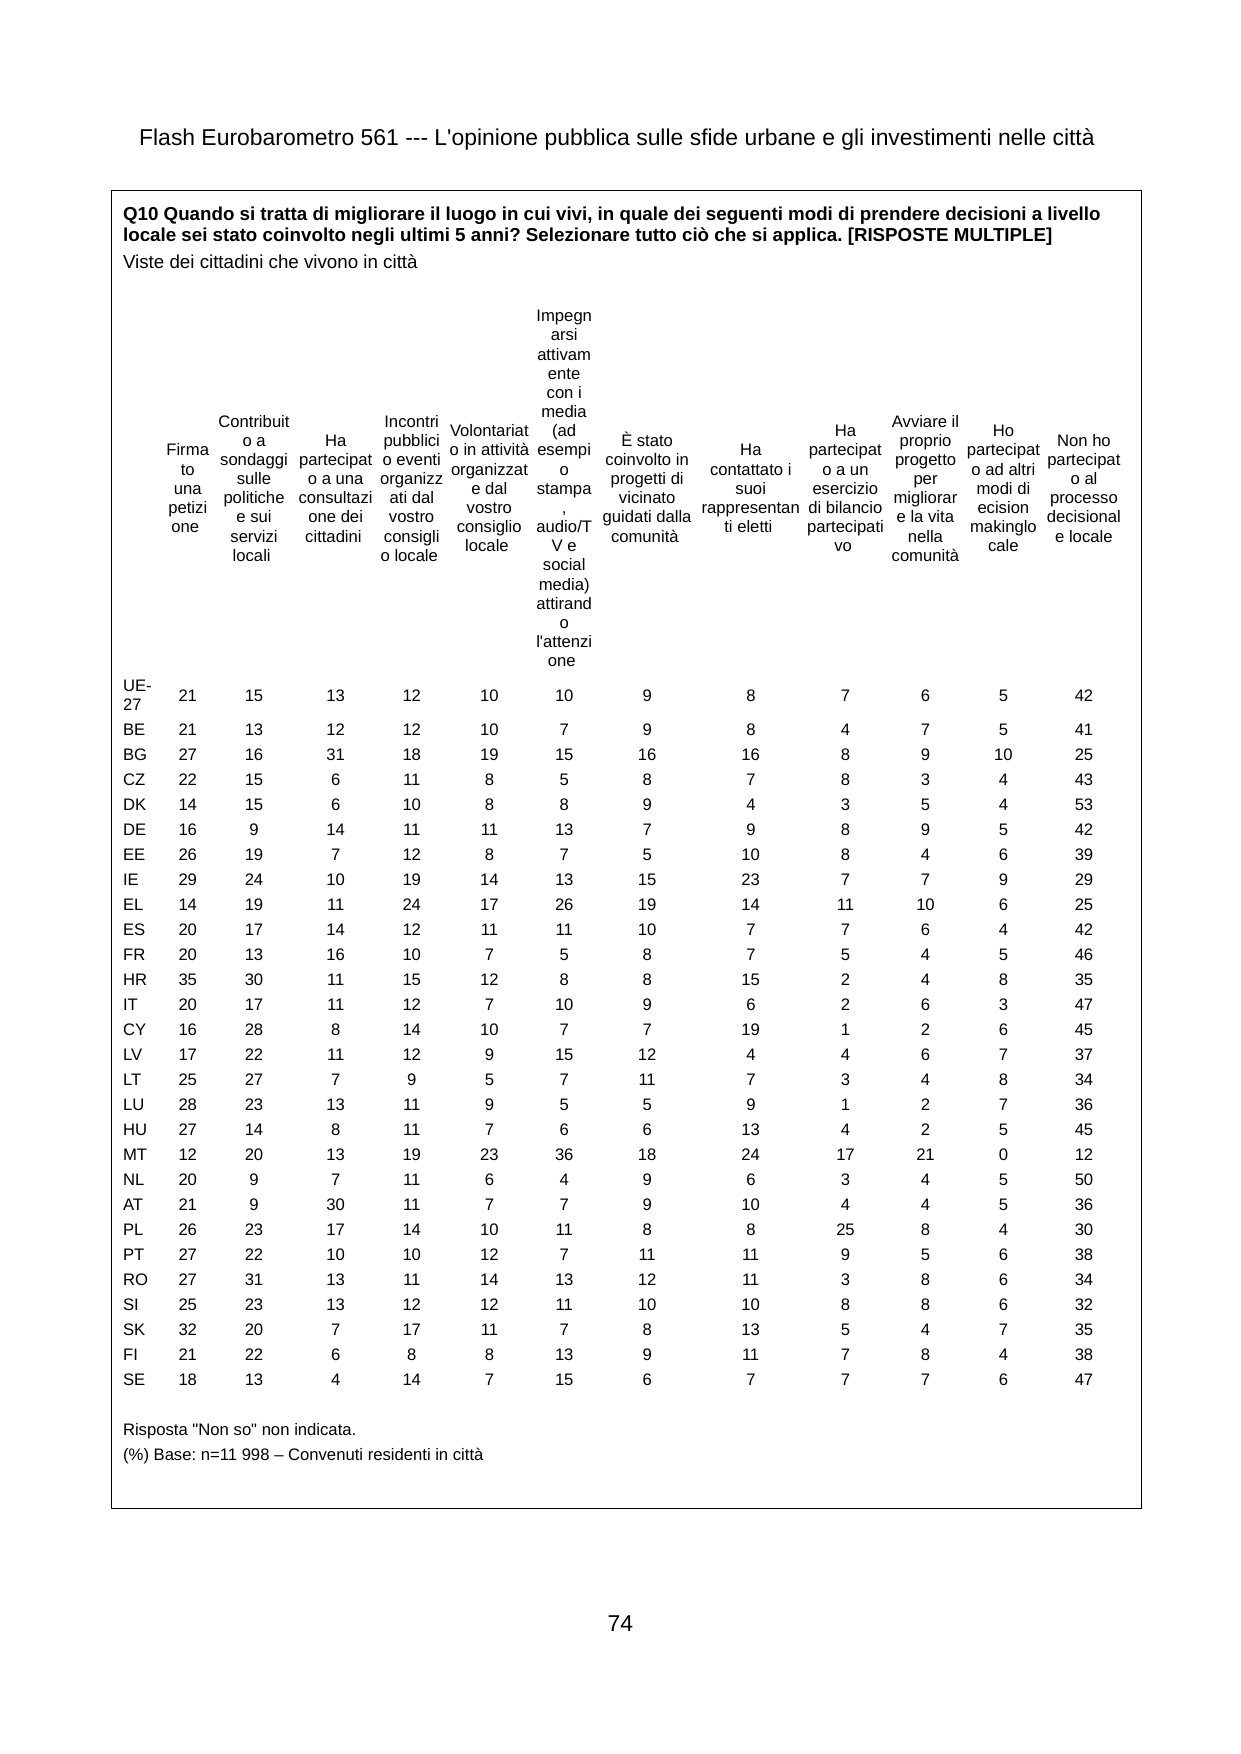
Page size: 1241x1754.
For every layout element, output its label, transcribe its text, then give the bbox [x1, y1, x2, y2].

table_cell 10 [377, 792, 446, 817]
table_cell 30 [214, 967, 294, 992]
table_cell Contribuito a sondaggi sulle politiche e sui servizi locali [214, 303, 294, 673]
table_cell 8 [596, 1317, 698, 1342]
table_cell 2 [888, 1017, 963, 1042]
table_cell 50 [1044, 1167, 1124, 1192]
table_cell SK [120, 1317, 161, 1342]
table_cell 10 [446, 1217, 532, 1242]
table_cell 1 [803, 1017, 887, 1042]
table_cell 6 [963, 1242, 1043, 1267]
table_cell 23 [214, 1092, 294, 1117]
table_cell 21 [161, 1192, 213, 1217]
table_cell 13 [214, 717, 294, 742]
table_cell 5 [888, 792, 963, 817]
table_cell 14 [446, 867, 532, 892]
table_cell 8 [446, 842, 532, 867]
table_cell 6 [532, 1117, 596, 1142]
table_cell 28 [161, 1092, 213, 1117]
table_cell 46 [1044, 942, 1124, 967]
table_cell DK [120, 792, 161, 817]
table_cell 9 [596, 717, 698, 742]
table_cell 9 [596, 1167, 698, 1192]
table_cell 5 [532, 1092, 596, 1117]
table_cell [446, 1392, 532, 1417]
table_cell 8 [446, 792, 532, 817]
table_cell 7 [803, 867, 887, 892]
table_cell 3 [963, 992, 1043, 1017]
table_cell 22 [161, 767, 213, 792]
table_cell 2 [803, 992, 887, 1017]
table_cell ES [120, 917, 161, 942]
table_cell 9 [596, 1192, 698, 1217]
table_cell 4 [888, 1317, 963, 1342]
table_cell 13 [294, 1142, 377, 1167]
table_cell 2 [888, 1092, 963, 1117]
table_cell 12 [377, 673, 446, 717]
table_cell 35 [1044, 1317, 1124, 1342]
table_cell 13 [294, 1292, 377, 1317]
table_cell 6 [888, 917, 963, 942]
table_cell 6 [294, 767, 377, 792]
table_cell 7 [532, 717, 596, 742]
table_cell 25 [803, 1217, 887, 1242]
table_cell 8 [698, 717, 803, 742]
table_cell 4 [532, 1167, 596, 1192]
table_cell PL [120, 1217, 161, 1242]
table_cell 9 [698, 817, 803, 842]
table_cell (%) Base: n=11 998 – Convenuti residenti in città [120, 1442, 1124, 1467]
table_cell 7 [532, 1317, 596, 1342]
table_cell DE [120, 817, 161, 842]
table_cell 32 [161, 1317, 213, 1342]
table_cell 13 [214, 942, 294, 967]
table_cell 7 [888, 1367, 963, 1392]
table_cell 17 [803, 1142, 887, 1167]
table_cell 14 [161, 792, 213, 817]
table_cell 8 [294, 1117, 377, 1142]
table_cell [963, 1392, 1043, 1417]
table_cell 22 [214, 1042, 294, 1067]
table_cell 31 [294, 742, 377, 767]
table_cell MT [120, 1142, 161, 1167]
table_cell 9 [698, 1092, 803, 1117]
table_cell SE [120, 1367, 161, 1392]
table_cell 11 [596, 1242, 698, 1267]
table_cell 6 [446, 1167, 532, 1192]
table_cell 4 [963, 767, 1043, 792]
table_cell 2 [803, 967, 887, 992]
table_cell 7 [963, 1092, 1043, 1117]
table_cell 6 [963, 892, 1043, 917]
table_cell UE-27 [120, 673, 161, 717]
table_cell 18 [161, 1367, 213, 1392]
table_cell 21 [888, 1142, 963, 1167]
table_cell 45 [1044, 1117, 1124, 1142]
table_cell PT [120, 1242, 161, 1267]
table_cell [803, 1392, 887, 1417]
table_cell 47 [1044, 992, 1124, 1017]
table_cell 19 [698, 1017, 803, 1042]
table_cell 7 [698, 942, 803, 967]
table_cell 4 [803, 1042, 887, 1067]
table_cell 17 [377, 1317, 446, 1342]
table_cell 3 [803, 1267, 887, 1292]
table_cell 10 [446, 717, 532, 742]
table_cell 10 [698, 1292, 803, 1317]
table_cell 4 [888, 842, 963, 867]
table_cell 20 [161, 942, 213, 967]
table_cell 5 [963, 1167, 1043, 1192]
table_cell 8 [377, 1342, 446, 1367]
table_cell 13 [214, 1367, 294, 1392]
table_cell 5 [963, 817, 1043, 842]
table_cell 6 [888, 992, 963, 1017]
table_cell 11 [377, 1192, 446, 1217]
table_cell 24 [214, 867, 294, 892]
table_cell 20 [161, 917, 213, 942]
table_cell 39 [1044, 842, 1124, 867]
table_cell 9 [803, 1242, 887, 1267]
table_cell NL [120, 1167, 161, 1192]
table_cell [698, 1392, 803, 1417]
table_cell 10 [446, 1017, 532, 1042]
table_cell 5 [596, 1092, 698, 1117]
table_header Q10 Quando si tratta di migliorare il luogo in cui vivi, in quale dei seguenti modi di prendere decisioni a livello locale sei stato coinvolto negli ultimi 5 anni? Selezionare tutto ciò che si applica. [RISPOSTE MULTIPLE] [120, 199, 1124, 248]
table_cell 14 [377, 1017, 446, 1042]
table_cell 25 [161, 1067, 213, 1092]
table_cell 21 [161, 673, 213, 717]
table_cell 11 [294, 892, 377, 917]
table_cell 13 [532, 1267, 596, 1292]
table_cell [161, 276, 213, 303]
table_cell 21 [161, 717, 213, 742]
table_cell [377, 1392, 446, 1417]
table_cell [161, 1392, 213, 1417]
table_cell 17 [446, 892, 532, 917]
table_cell 41 [1044, 717, 1124, 742]
table_cell 11 [377, 767, 446, 792]
table_cell 11 [377, 1267, 446, 1292]
table_cell 12 [377, 717, 446, 742]
table_cell 25 [1044, 892, 1124, 917]
table_cell 7 [532, 1017, 596, 1042]
table_cell 38 [1044, 1342, 1124, 1367]
table_cell 4 [698, 1042, 803, 1067]
table_cell [120, 1392, 161, 1417]
table_cell 4 [888, 1192, 963, 1217]
table_cell 4 [803, 1192, 887, 1217]
table_cell 11 [698, 1267, 803, 1292]
table_cell 35 [161, 967, 213, 992]
table_cell 4 [963, 1217, 1043, 1242]
table_cell Firmato una petizione [161, 303, 213, 673]
table_cell 24 [377, 892, 446, 917]
table_cell 4 [803, 717, 887, 742]
table_cell 15 [214, 673, 294, 717]
table_cell 30 [294, 1192, 377, 1217]
table_cell 15 [214, 792, 294, 817]
table_cell IE [120, 867, 161, 892]
table_cell 9 [888, 817, 963, 842]
table_cell 19 [214, 842, 294, 867]
table_cell 11 [698, 1242, 803, 1267]
table_cell 13 [294, 1092, 377, 1117]
table_cell 8 [963, 967, 1043, 992]
table_cell 8 [803, 767, 887, 792]
table_cell [214, 1392, 294, 1417]
table_cell 38 [1044, 1242, 1124, 1267]
table_cell 8 [596, 1217, 698, 1242]
table_cell 7 [446, 1192, 532, 1217]
table_cell HR [120, 967, 161, 992]
table_cell 7 [532, 1192, 596, 1217]
table_cell 6 [698, 992, 803, 1017]
table_cell 8 [596, 967, 698, 992]
table_cell 7 [294, 1167, 377, 1192]
table_cell 34 [1044, 1267, 1124, 1292]
table_cell 8 [294, 1017, 377, 1042]
table_cell 13 [294, 1267, 377, 1292]
table_cell 9 [446, 1092, 532, 1117]
table_cell 29 [161, 867, 213, 892]
table_cell 5 [963, 942, 1043, 967]
table_cell 28 [214, 1017, 294, 1042]
table_cell 45 [1044, 1017, 1124, 1042]
table_cell 9 [596, 1342, 698, 1367]
table_cell 5 [532, 767, 596, 792]
table_cell 29 [1044, 867, 1124, 892]
table_cell 10 [294, 1242, 377, 1267]
table_cell 26 [161, 842, 213, 867]
table_cell Incontri pubblici o eventi organizzati dal vostro consiglio locale [377, 303, 446, 673]
table_cell Risposta "Non so" non indicata. [120, 1417, 1124, 1442]
table_cell 42 [1044, 917, 1124, 942]
table_cell 12 [377, 842, 446, 867]
table_cell 9 [596, 792, 698, 817]
table_cell 6 [963, 1017, 1043, 1042]
table_cell 10 [446, 673, 532, 717]
table_cell 16 [161, 1017, 213, 1042]
table_cell LU [120, 1092, 161, 1117]
table_cell 11 [446, 817, 532, 842]
table_cell 7 [596, 1017, 698, 1042]
table_cell 15 [532, 1367, 596, 1392]
table_cell CY [120, 1017, 161, 1042]
table_cell 21 [161, 1342, 213, 1367]
table_cell 10 [596, 917, 698, 942]
table_cell BE [120, 717, 161, 742]
table_cell IT [120, 992, 161, 1017]
table_cell 5 [963, 1192, 1043, 1217]
table_cell 53 [1044, 792, 1124, 817]
table_cell 8 [803, 742, 887, 767]
table_cell 6 [294, 792, 377, 817]
table_cell 34 [1044, 1067, 1124, 1092]
table_cell [698, 276, 803, 303]
table_cell 11 [803, 892, 887, 917]
table_cell 43 [1044, 767, 1124, 792]
table_cell 6 [888, 673, 963, 717]
table_cell 6 [963, 1267, 1043, 1292]
table_cell 20 [161, 1167, 213, 1192]
table_cell 15 [377, 967, 446, 992]
table_cell 12 [377, 992, 446, 1017]
table_cell 7 [803, 1342, 887, 1367]
table_cell 27 [161, 742, 213, 767]
table_cell [120, 276, 161, 303]
table_cell 10 [294, 867, 377, 892]
table_cell 8 [446, 767, 532, 792]
table_cell 8 [963, 1067, 1043, 1092]
table_cell 12 [446, 967, 532, 992]
table_cell 35 [1044, 967, 1124, 992]
table_cell [803, 276, 887, 303]
table_cell 11 [377, 1117, 446, 1142]
table_cell 11 [532, 917, 596, 942]
table_cell LT [120, 1067, 161, 1092]
table_cell 14 [161, 892, 213, 917]
table_cell È stato coinvolto in progetti di vicinato guidati dalla comunità [596, 303, 698, 673]
table_cell 27 [161, 1267, 213, 1292]
table_cell 3 [803, 792, 887, 817]
table_cell 11 [446, 1317, 532, 1342]
table_cell FI [120, 1342, 161, 1367]
table_cell 14 [294, 817, 377, 842]
table_cell 17 [214, 992, 294, 1017]
table_cell 4 [963, 792, 1043, 817]
table_cell 11 [294, 992, 377, 1017]
table_cell [532, 276, 596, 303]
table_cell 6 [294, 1342, 377, 1367]
table_cell 12 [377, 917, 446, 942]
table_cell 7 [596, 817, 698, 842]
table_cell 16 [214, 742, 294, 767]
table_cell 4 [698, 792, 803, 817]
table_cell 7 [698, 1067, 803, 1092]
table_cell 30 [1044, 1217, 1124, 1242]
table_cell 6 [963, 1292, 1043, 1317]
table_cell [1044, 276, 1124, 303]
table_cell 26 [532, 892, 596, 917]
table_cell 12 [377, 1292, 446, 1317]
table_cell Impegnarsi attivamente con i media (ad esempio stampa, audio/TV e social media) attirando l'attenzione [532, 303, 596, 673]
table_cell 14 [377, 1217, 446, 1242]
table_cell 15 [214, 767, 294, 792]
table_cell 11 [532, 1217, 596, 1242]
table_cell 18 [377, 742, 446, 767]
table_cell Non ho partecipato al processo decisionale locale [1044, 303, 1124, 673]
table_cell 8 [888, 1267, 963, 1292]
table_cell 14 [698, 892, 803, 917]
table_cell 6 [596, 1367, 698, 1392]
table_cell 14 [214, 1117, 294, 1142]
table_cell 10 [698, 1192, 803, 1217]
table_cell 8 [596, 942, 698, 967]
table_cell 10 [532, 673, 596, 717]
table_cell 10 [963, 742, 1043, 767]
table_cell 16 [161, 817, 213, 842]
table_cell 11 [377, 817, 446, 842]
table_cell 20 [161, 992, 213, 1017]
table_cell 4 [888, 1067, 963, 1092]
table_cell 16 [698, 742, 803, 767]
table_cell 9 [214, 1167, 294, 1192]
table_cell 4 [294, 1367, 377, 1392]
table_cell 11 [294, 967, 377, 992]
table_cell 12 [294, 717, 377, 742]
table_cell Viste dei cittadini che vivono in città [120, 248, 1124, 276]
table_cell 27 [161, 1117, 213, 1142]
table_cell 0 [963, 1142, 1043, 1167]
table_cell 23 [214, 1217, 294, 1242]
table_cell 7 [803, 917, 887, 942]
table_cell 5 [963, 1117, 1043, 1142]
table_cell FR [120, 942, 161, 967]
table_cell 12 [377, 1042, 446, 1067]
table_cell 7 [698, 917, 803, 942]
table_cell 11 [377, 1167, 446, 1192]
table_cell 5 [446, 1067, 532, 1092]
table_cell [888, 1392, 963, 1417]
table_cell 15 [596, 867, 698, 892]
table_cell [596, 1392, 698, 1417]
table_cell EE [120, 842, 161, 867]
table_cell 5 [963, 673, 1043, 717]
table_cell HU [120, 1117, 161, 1142]
table_cell 17 [161, 1042, 213, 1067]
table_cell 36 [532, 1142, 596, 1167]
table_cell 9 [596, 673, 698, 717]
table_cell 23 [446, 1142, 532, 1167]
table_cell RO [120, 1267, 161, 1292]
table_cell 7 [446, 942, 532, 967]
table_cell 8 [596, 767, 698, 792]
table_cell 37 [1044, 1042, 1124, 1067]
table_cell 7 [294, 1317, 377, 1342]
table_cell 15 [532, 742, 596, 767]
table_cell 8 [888, 1292, 963, 1317]
table_cell 12 [596, 1042, 698, 1067]
table_cell 19 [377, 867, 446, 892]
table_cell 11 [446, 917, 532, 942]
table_cell 19 [446, 742, 532, 767]
table_cell [294, 276, 377, 303]
table_cell 8 [446, 1342, 532, 1367]
table_cell 3 [888, 767, 963, 792]
table_cell 17 [294, 1217, 377, 1242]
table_cell 7 [532, 842, 596, 867]
table_cell 7 [888, 867, 963, 892]
table_cell 6 [888, 1042, 963, 1067]
table_cell LV [120, 1042, 161, 1067]
table_cell 7 [294, 1067, 377, 1092]
table_cell 9 [214, 817, 294, 842]
table_cell 13 [294, 673, 377, 717]
table_cell 36 [1044, 1092, 1124, 1117]
table_cell 8 [888, 1217, 963, 1242]
table_cell 5 [963, 717, 1043, 742]
table_cell 4 [963, 1342, 1043, 1367]
table_cell 12 [161, 1142, 213, 1167]
table_cell 19 [596, 892, 698, 917]
table_cell 10 [596, 1292, 698, 1317]
table_cell 5 [888, 1242, 963, 1267]
table_cell 2 [888, 1117, 963, 1142]
table_cell 7 [803, 1367, 887, 1392]
table_cell 27 [214, 1067, 294, 1092]
table_cell 10 [377, 942, 446, 967]
table_cell 11 [698, 1342, 803, 1367]
table_cell 8 [532, 792, 596, 817]
table_cell 13 [698, 1117, 803, 1142]
table_cell 7 [532, 1067, 596, 1092]
table_cell 4 [888, 967, 963, 992]
table_cell 22 [214, 1242, 294, 1267]
table_cell [963, 276, 1043, 303]
table_cell 9 [214, 1192, 294, 1217]
table_cell 7 [963, 1317, 1043, 1342]
table_cell CZ [120, 767, 161, 792]
table_cell 8 [532, 967, 596, 992]
table_cell [377, 276, 446, 303]
table_cell BG [120, 742, 161, 767]
table_cell 20 [214, 1317, 294, 1342]
table_cell 17 [214, 917, 294, 942]
table_cell 47 [1044, 1367, 1124, 1392]
table_cell Ho partecipato ad altri modi di ecision makinglocale [963, 303, 1043, 673]
table_cell 14 [294, 917, 377, 942]
table_cell 7 [698, 1367, 803, 1392]
table_cell 12 [1044, 1142, 1124, 1167]
table_cell 22 [214, 1342, 294, 1367]
table_cell 9 [377, 1067, 446, 1092]
table_cell [1044, 1392, 1124, 1417]
table_cell 8 [698, 673, 803, 717]
table_cell 8 [803, 1292, 887, 1317]
table_cell 7 [963, 1042, 1043, 1067]
table_cell Ha contattato i suoi rappresentanti eletti [698, 303, 803, 673]
table_cell Volontariato in attività organizzate dal vostro consiglio locale [446, 303, 532, 673]
table_cell 9 [888, 742, 963, 767]
table_cell 5 [596, 842, 698, 867]
table_cell 12 [446, 1292, 532, 1317]
table_cell 11 [596, 1067, 698, 1092]
table_cell 13 [532, 817, 596, 842]
table_cell 3 [803, 1167, 887, 1192]
table_cell 8 [803, 817, 887, 842]
table_cell 11 [377, 1092, 446, 1117]
table_cell 10 [698, 842, 803, 867]
table_cell 23 [214, 1292, 294, 1317]
table_cell 7 [888, 717, 963, 742]
table_cell 4 [963, 917, 1043, 942]
table_cell 15 [698, 967, 803, 992]
table_cell 4 [888, 942, 963, 967]
table_cell 9 [963, 867, 1043, 892]
table_cell [446, 276, 532, 303]
table_cell [120, 303, 161, 673]
table_cell 4 [888, 1167, 963, 1192]
table_cell EL [120, 892, 161, 917]
table_cell 10 [532, 992, 596, 1017]
table_cell 8 [803, 842, 887, 867]
table_cell 9 [446, 1042, 532, 1067]
table_cell 6 [963, 842, 1043, 867]
table_cell 12 [596, 1267, 698, 1292]
table_cell 8 [888, 1342, 963, 1367]
table_cell 5 [532, 942, 596, 967]
table_cell 16 [596, 742, 698, 767]
table_cell 6 [963, 1367, 1043, 1392]
table_cell Ha partecipato a un esercizio di bilancio partecipativo [803, 303, 887, 673]
table_cell 32 [1044, 1292, 1124, 1317]
table_cell 5 [803, 1317, 887, 1342]
table_cell 3 [803, 1067, 887, 1092]
table_cell 7 [446, 1117, 532, 1142]
table_cell 23 [698, 867, 803, 892]
table_cell 15 [532, 1042, 596, 1067]
table_cell [214, 276, 294, 303]
table_cell 19 [214, 892, 294, 917]
table_cell 7 [803, 673, 887, 717]
table_cell 9 [596, 992, 698, 1017]
table_cell 7 [446, 992, 532, 1017]
table_cell 11 [532, 1292, 596, 1317]
table_cell 7 [446, 1367, 532, 1392]
table_cell [532, 1392, 596, 1417]
table_cell 6 [596, 1117, 698, 1142]
table_cell 14 [446, 1267, 532, 1292]
table_cell 16 [294, 942, 377, 967]
table_cell [596, 276, 698, 303]
table_cell 12 [446, 1242, 532, 1267]
table_cell 42 [1044, 817, 1124, 842]
table_cell 7 [698, 767, 803, 792]
table_cell 6 [698, 1167, 803, 1192]
table_cell 25 [161, 1292, 213, 1317]
table_cell 4 [803, 1117, 887, 1142]
table_cell 10 [377, 1242, 446, 1267]
table_cell 31 [214, 1267, 294, 1292]
table_cell 7 [294, 842, 377, 867]
table_cell [294, 1392, 377, 1417]
table_cell SI [120, 1292, 161, 1317]
table_cell Ha partecipato a una consultazione dei cittadini [294, 303, 377, 673]
table_cell 36 [1044, 1192, 1124, 1217]
table_cell 13 [532, 1342, 596, 1367]
table_cell 27 [161, 1242, 213, 1267]
table_cell 13 [532, 867, 596, 892]
table_cell 42 [1044, 673, 1124, 717]
table_cell 20 [214, 1142, 294, 1167]
table_cell 14 [377, 1367, 446, 1392]
table_cell AT [120, 1192, 161, 1217]
table_cell 13 [698, 1317, 803, 1342]
table_cell 1 [803, 1092, 887, 1117]
table_cell 24 [698, 1142, 803, 1167]
table_cell 5 [803, 942, 887, 967]
table_cell 7 [532, 1242, 596, 1267]
table_cell 19 [377, 1142, 446, 1167]
table_cell 26 [161, 1217, 213, 1242]
table_cell 18 [596, 1142, 698, 1167]
table_cell 25 [1044, 742, 1124, 767]
table_cell Avviare il proprio progetto per migliorare la vita nella comunità [888, 303, 963, 673]
table_cell 11 [294, 1042, 377, 1067]
table_cell 8 [698, 1217, 803, 1242]
table_cell [888, 276, 963, 303]
table_cell 10 [888, 892, 963, 917]
